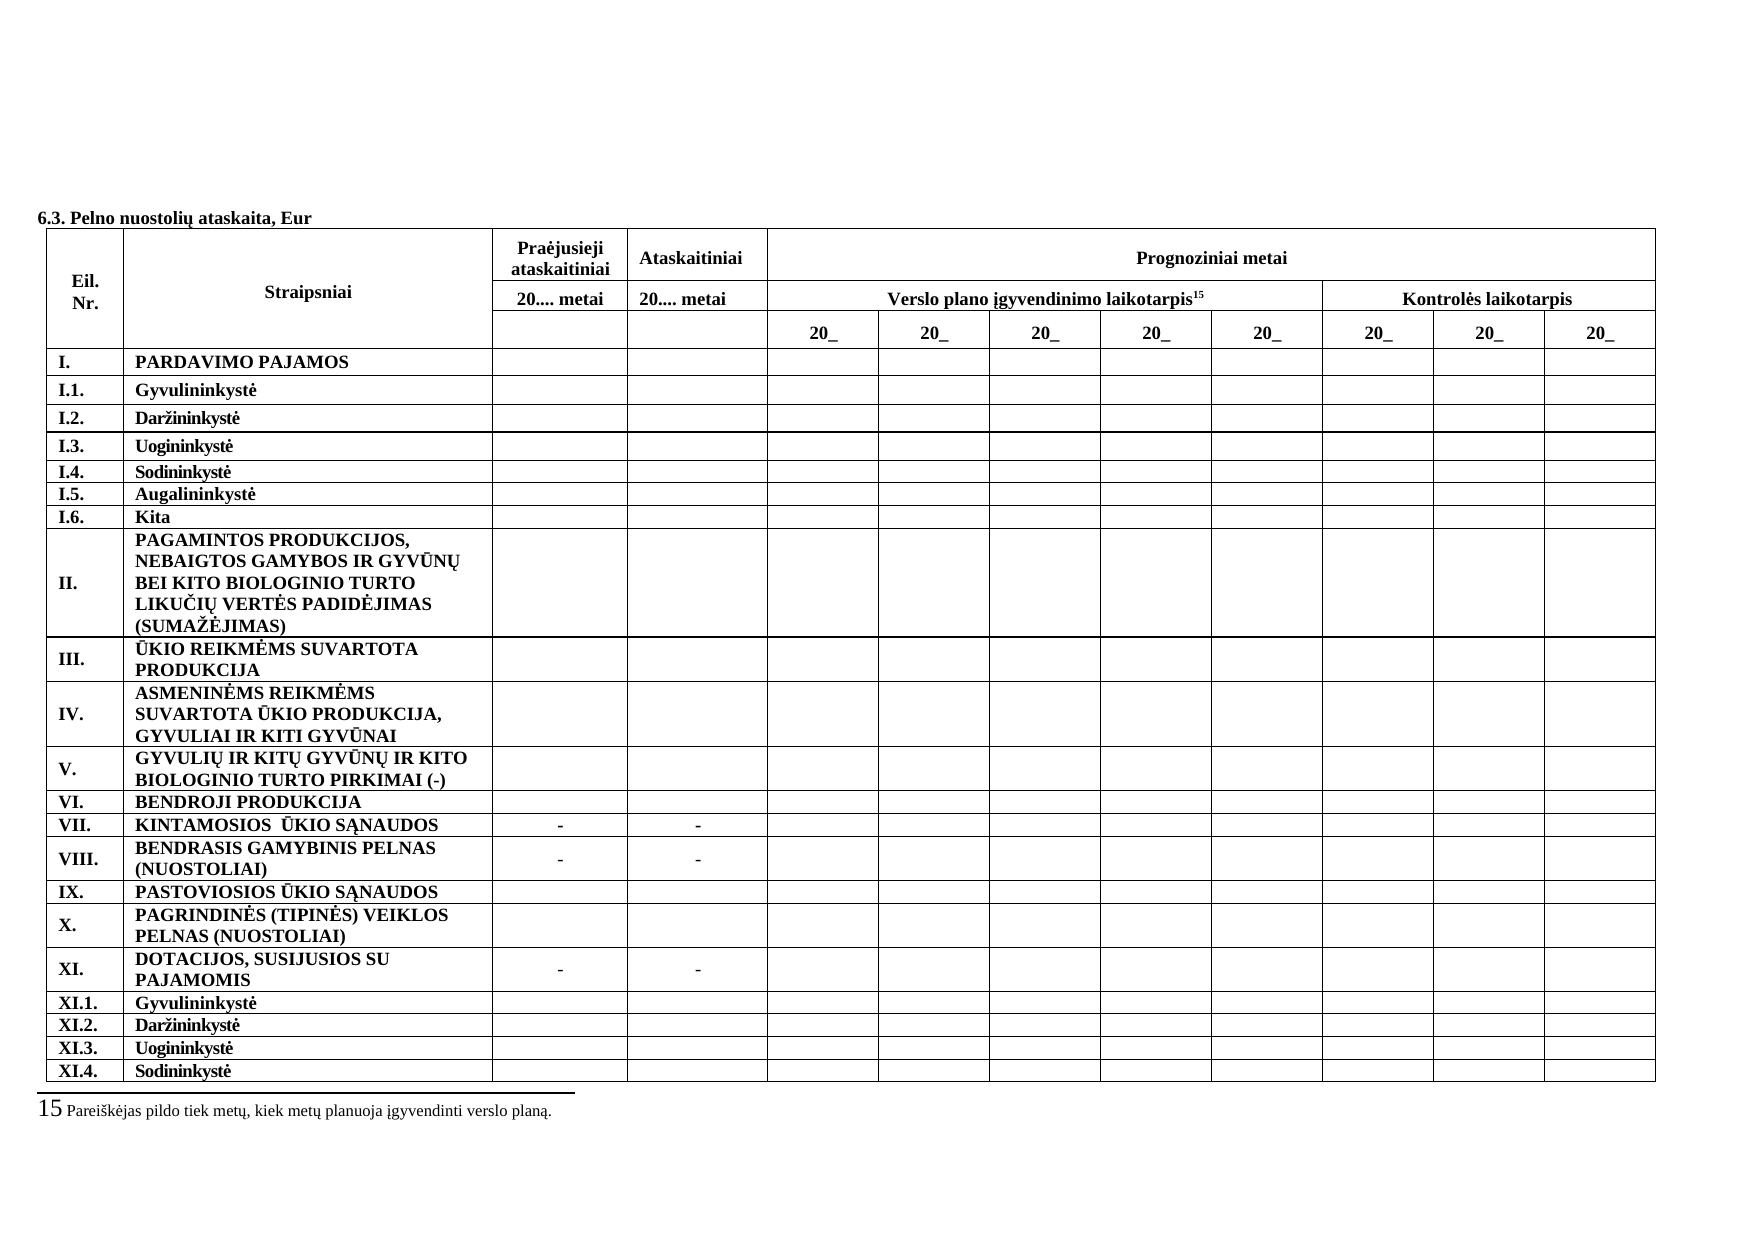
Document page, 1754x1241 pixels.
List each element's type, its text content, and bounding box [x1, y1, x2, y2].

table_cell [1434, 1014, 1544, 1036]
table_cell PASTOVIOSIOS ŪKIO SĄNAUDOS [124, 881, 492, 902]
table_cell [1212, 948, 1322, 991]
table_cell [879, 904, 989, 947]
table_cell 20_ [1434, 311, 1544, 347]
table_cell [1101, 1037, 1211, 1058]
table_cell ASMENINĖMS REIKMĖMS SUVARTOTA ŪKIO PRODUKCIJA, GYVULIAI IR KITI GYVŪNAI [124, 682, 492, 746]
table_cell [1545, 1037, 1655, 1058]
table_cell [1101, 1014, 1211, 1036]
table_cell Daržininkystė [124, 1014, 492, 1036]
table_cell [1434, 837, 1544, 880]
table_header Straipsniai [124, 229, 492, 347]
table_cell [879, 349, 989, 374]
table_cell [1212, 405, 1322, 431]
table_cell [493, 483, 627, 505]
table_cell - [628, 837, 767, 880]
table_cell 20_ [768, 311, 878, 347]
table_cell [1101, 1060, 1211, 1081]
table_cell [1212, 483, 1322, 505]
table_cell [1323, 948, 1433, 991]
table_cell [1101, 349, 1211, 374]
table_cell [990, 904, 1100, 947]
table_cell Augalininkystė [124, 483, 492, 505]
table_cell [1545, 814, 1655, 836]
table_cell I.1. [47, 376, 123, 403]
table_cell 20_ [1323, 311, 1433, 347]
table_cell Gyvulininkystė [124, 992, 492, 1013]
table_cell BENDROJI PRODUKCIJA [124, 791, 492, 813]
table_cell [628, 1060, 767, 1081]
table_cell [1212, 881, 1322, 902]
table_cell 20_ [879, 311, 989, 347]
table_cell [990, 682, 1100, 746]
table_cell [1434, 433, 1544, 460]
table_cell [879, 881, 989, 902]
table_cell [768, 376, 878, 403]
text 6.3. Pelno nuostolių ataskaita, Eur [37, 207, 1665, 228]
table_cell [493, 405, 627, 431]
table_cell [1323, 529, 1433, 636]
table_cell I.4. [47, 461, 123, 482]
table_cell [990, 747, 1100, 790]
table_cell [493, 1014, 627, 1036]
table_cell [1434, 948, 1544, 991]
table_cell [628, 881, 767, 902]
table_cell [990, 791, 1100, 813]
table_cell IX. [47, 881, 123, 902]
table_cell [1323, 405, 1433, 431]
table_cell [1101, 405, 1211, 431]
table_cell [1545, 747, 1655, 790]
table_cell I.3. [47, 433, 123, 460]
table_cell PAGRINDINĖS (TIPINĖS) VEIKLOS PELNAS (NUOSTOLIAI) [124, 904, 492, 947]
table_cell [768, 349, 878, 374]
table_cell [1323, 638, 1433, 681]
table_cell [1101, 837, 1211, 880]
table_cell [990, 837, 1100, 880]
table_cell [1323, 992, 1433, 1013]
table_cell - [493, 814, 627, 836]
table_cell [879, 483, 989, 505]
table_cell 20_ [990, 311, 1100, 347]
table_cell [493, 904, 627, 947]
table_cell [1212, 349, 1322, 374]
table_cell [768, 948, 878, 991]
table_cell XI. [47, 948, 123, 991]
table_cell [990, 461, 1100, 482]
table_cell [493, 349, 627, 374]
table_cell 20.... metai [493, 281, 627, 310]
table_cell [879, 992, 989, 1013]
table_cell Kita [124, 506, 492, 527]
table_cell [879, 433, 989, 460]
table_cell XI.4. [47, 1060, 123, 1081]
table_cell [879, 747, 989, 790]
table_cell [1323, 682, 1433, 746]
table_cell [493, 433, 627, 460]
table_cell [1545, 433, 1655, 460]
table_cell I.5. [47, 483, 123, 505]
table_cell [1212, 529, 1322, 636]
table_cell [1101, 881, 1211, 902]
table_cell [1212, 1060, 1322, 1081]
table_cell [879, 1037, 989, 1058]
table_cell [1323, 747, 1433, 790]
table_cell [1323, 433, 1433, 460]
table_cell [990, 638, 1100, 681]
table_cell [628, 638, 767, 681]
table_cell [1434, 405, 1544, 431]
table_cell [768, 461, 878, 482]
table_cell ŪKIO REIKMĖMS SUVARTOTA PRODUKCIJA [124, 638, 492, 681]
table_cell [879, 638, 989, 681]
table_cell [990, 506, 1100, 527]
table_header Ataskaitiniai [628, 229, 767, 280]
table_cell [1212, 1037, 1322, 1058]
table_cell [493, 747, 627, 790]
table_cell I. [47, 349, 123, 374]
table_cell [1434, 506, 1544, 527]
table_cell PARDAVIMO PAJAMOS [124, 349, 492, 374]
table_cell [879, 376, 989, 403]
table_cell [1101, 376, 1211, 403]
table_cell [1434, 682, 1544, 746]
table_cell [628, 791, 767, 813]
table_cell [1212, 376, 1322, 403]
table_cell [628, 349, 767, 374]
table_cell [628, 1037, 767, 1058]
table_cell 20.... metai [628, 281, 767, 310]
table_cell [628, 682, 767, 746]
table_cell [1101, 747, 1211, 790]
table_cell [628, 992, 767, 1013]
table_cell [990, 814, 1100, 836]
table_cell [493, 1060, 627, 1081]
table_cell 20_ [1545, 311, 1655, 347]
table_cell [1323, 506, 1433, 527]
table_cell [1212, 433, 1322, 460]
table_cell [1212, 506, 1322, 527]
table_cell [1323, 814, 1433, 836]
table_cell [990, 881, 1100, 902]
table_cell [1323, 376, 1433, 403]
table_cell Sodininkystė [124, 461, 492, 482]
table_cell [1101, 529, 1211, 636]
table_cell [879, 814, 989, 836]
table_cell [990, 992, 1100, 1013]
table_cell [493, 881, 627, 902]
table_cell Uogininkystė [124, 1037, 492, 1058]
table_cell [628, 904, 767, 947]
table_cell VII. [47, 814, 123, 836]
table_cell [1545, 904, 1655, 947]
table_cell [1434, 461, 1544, 482]
table_cell [879, 461, 989, 482]
table_cell [768, 747, 878, 790]
table_cell [768, 904, 878, 947]
table_cell [879, 948, 989, 991]
table_cell [1212, 837, 1322, 880]
table_cell BENDRASIS GAMYBINIS PELNAS (NUOSTOLIAI) [124, 837, 492, 880]
table_cell [1545, 483, 1655, 505]
table_cell [628, 506, 767, 527]
table_cell [1323, 837, 1433, 880]
table_cell I.2. [47, 405, 123, 431]
table_cell [493, 506, 627, 527]
table_cell [1434, 1060, 1544, 1081]
table_cell [1434, 791, 1544, 813]
table_cell [768, 529, 878, 636]
table_cell [493, 791, 627, 813]
table_cell GYVULIŲ IR KITŲ GYVŪNŲ IR KITO BIOLOGINIO TURTO PIRKIMAI (-) [124, 747, 492, 790]
table_cell [1323, 1060, 1433, 1081]
table_cell - [493, 948, 627, 991]
table_cell [1545, 992, 1655, 1013]
table_cell [1434, 904, 1544, 947]
table_cell [493, 461, 627, 482]
table_cell 20_ [1212, 311, 1322, 347]
table_cell [1545, 948, 1655, 991]
table_cell [493, 529, 627, 636]
table_cell [768, 433, 878, 460]
table_cell [1323, 791, 1433, 813]
table_cell [1434, 638, 1544, 681]
table_cell [1212, 904, 1322, 947]
table_cell [628, 433, 767, 460]
table_cell [768, 992, 878, 1013]
table_cell [1101, 433, 1211, 460]
table_cell Daržininkystė [124, 405, 492, 431]
table_cell [1545, 506, 1655, 527]
table_cell V. [47, 747, 123, 790]
table_cell [1434, 992, 1544, 1013]
table_cell [1323, 1014, 1433, 1036]
table_cell [1545, 791, 1655, 813]
table_cell Kontrolės laikotarpis [1323, 281, 1655, 310]
table_cell [1323, 904, 1433, 947]
table_cell [1434, 1037, 1544, 1058]
table_cell [628, 1014, 767, 1036]
table_cell [768, 506, 878, 527]
table_cell [1434, 376, 1544, 403]
table_cell [1101, 904, 1211, 947]
table_cell [1101, 638, 1211, 681]
table_cell [1545, 461, 1655, 482]
table_cell [1101, 791, 1211, 813]
table_cell [1101, 814, 1211, 836]
table_cell Sodininkystė [124, 1060, 492, 1081]
table_cell [768, 1060, 878, 1081]
table_cell KINTAMOSIOS ŪKIO SĄNAUDOS [124, 814, 492, 836]
table_cell [879, 837, 989, 880]
table_cell VI. [47, 791, 123, 813]
table_cell - [628, 948, 767, 991]
table_cell [768, 1014, 878, 1036]
table_cell [879, 1060, 989, 1081]
table_cell [768, 483, 878, 505]
table_cell [768, 837, 878, 880]
table_cell [1434, 529, 1544, 636]
table_cell [879, 1014, 989, 1036]
table_cell [1212, 747, 1322, 790]
table_cell [1101, 483, 1211, 505]
table_cell [493, 682, 627, 746]
table_cell 20_ [1101, 311, 1211, 347]
table_cell [990, 529, 1100, 636]
table_cell - [628, 814, 767, 836]
table_cell [990, 1037, 1100, 1058]
table_cell [1545, 376, 1655, 403]
table_cell [1434, 483, 1544, 505]
table_cell Uogininkystė [124, 433, 492, 460]
table_cell [1323, 349, 1433, 374]
table_cell [990, 405, 1100, 431]
table_cell [1101, 992, 1211, 1013]
table_cell [1323, 1037, 1433, 1058]
table_cell Gyvulininkystė [124, 376, 492, 403]
table_cell [628, 747, 767, 790]
table_cell VIII. [47, 837, 123, 880]
table_cell X. [47, 904, 123, 947]
table_cell [879, 506, 989, 527]
table_cell [493, 638, 627, 681]
table_cell IV. [47, 682, 123, 746]
table_cell [1545, 1014, 1655, 1036]
table_cell [990, 1060, 1100, 1081]
table_cell [1545, 837, 1655, 880]
table_header Eil. Nr. [47, 229, 123, 347]
table_cell [768, 814, 878, 836]
table_cell [493, 311, 627, 347]
table_cell Verslo plano įgyvendinimo laikotarpis [768, 281, 1322, 310]
table_cell [768, 791, 878, 813]
table_header Praėjusieji ataskaitiniai [493, 229, 627, 280]
table_cell [1212, 638, 1322, 681]
table_cell [1545, 638, 1655, 681]
table_header Prognoziniai metai [768, 229, 1655, 280]
table_cell [1101, 506, 1211, 527]
table_cell [1101, 461, 1211, 482]
table_cell [1434, 747, 1544, 790]
table_cell [628, 376, 767, 403]
table_cell [628, 529, 767, 636]
table_cell [879, 682, 989, 746]
table_cell III. [47, 638, 123, 681]
table_cell [990, 483, 1100, 505]
table_cell [1545, 881, 1655, 902]
table_cell [493, 992, 627, 1013]
table_cell [768, 682, 878, 746]
table_cell [1212, 682, 1322, 746]
table_cell [990, 1014, 1100, 1036]
table_cell [1545, 349, 1655, 374]
table_cell [1212, 1014, 1322, 1036]
table_cell [493, 376, 627, 403]
table_cell [1434, 814, 1544, 836]
table_cell XI.3. [47, 1037, 123, 1058]
table_cell [1212, 814, 1322, 836]
table_cell XI.2. [47, 1014, 123, 1036]
table_cell [1434, 881, 1544, 902]
table_cell [1212, 791, 1322, 813]
table_cell [628, 461, 767, 482]
table_cell [1212, 461, 1322, 482]
table_cell [628, 311, 767, 347]
table_cell [990, 349, 1100, 374]
table_cell [1212, 992, 1322, 1013]
table_cell [1545, 682, 1655, 746]
table_cell DOTACIJOS, SUSIJUSIOS SU PAJAMOMIS [124, 948, 492, 991]
table_cell II. [47, 529, 123, 636]
table_cell [990, 376, 1100, 403]
table_cell [628, 483, 767, 505]
table_cell [1101, 682, 1211, 746]
table_cell [1545, 405, 1655, 431]
table_cell [1323, 461, 1433, 482]
table_cell [768, 881, 878, 902]
table_cell [990, 433, 1100, 460]
table_cell [990, 948, 1100, 991]
table_cell [768, 1037, 878, 1058]
table_cell [879, 791, 989, 813]
table_cell I.6. [47, 506, 123, 527]
table_cell [1101, 948, 1211, 991]
table_cell [1323, 483, 1433, 505]
table_cell [628, 405, 767, 431]
table_cell - [493, 837, 627, 880]
table_cell [1545, 529, 1655, 636]
table_cell [1545, 1060, 1655, 1081]
table_cell [768, 405, 878, 431]
table_cell [879, 529, 989, 636]
table_cell [493, 1037, 627, 1058]
table_cell PAGAMINTOS PRODUKCIJOS, NEBAIGTOS GAMYBOS IR GYVŪNŲ BEI KITO BIOLOGINIO TURTO LIKUČIŲ VERTĖS PADIDĖJIMAS (SUMAŽĖJIMAS) [124, 529, 492, 636]
table_cell [879, 405, 989, 431]
table_cell [768, 638, 878, 681]
table_cell [1434, 349, 1544, 374]
table_cell XI.1. [47, 992, 123, 1013]
table_cell [1323, 881, 1433, 902]
